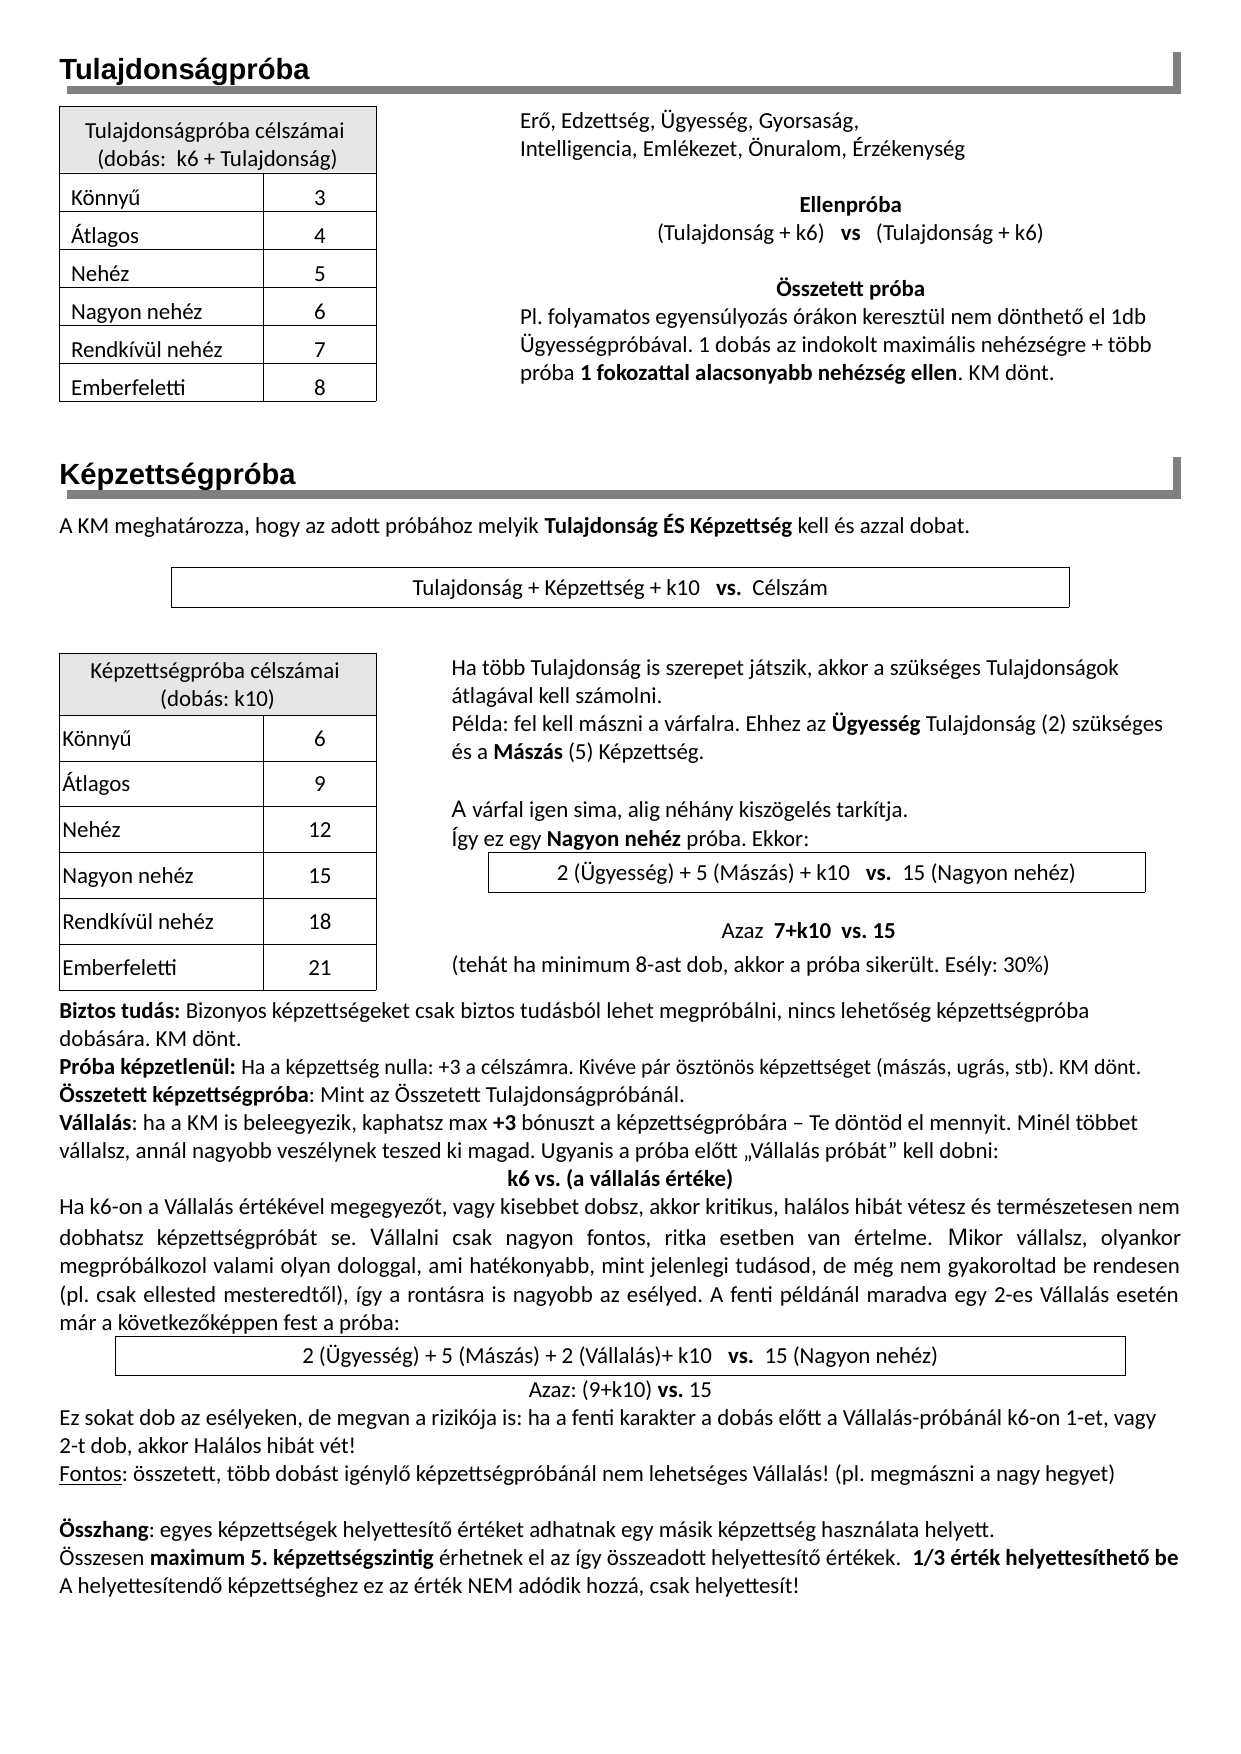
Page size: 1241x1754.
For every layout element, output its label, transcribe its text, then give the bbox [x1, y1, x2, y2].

table_cell 12 [264, 807, 376, 852]
text A várfal igen sima, alig néhány kiszögelés tarkítja. Így ez egy Nagyon nehéz próba. Ekkor: [451, 793, 1181, 852]
table_cell 6 [264, 716, 376, 761]
table_cell 3 [264, 174, 376, 211]
text Összhang: egyes képzettségek helyettesítő értéket adhatnak egy másik képzettség használata helyett. Összesen maximum 5. képzettségszintig érhetnek el az így összeadott helyettesítő értékek. 1/3 érték helyettesíthető be A helyettesítendő képzettséghez ez az érték NEM adódik hozzá, csak helyettesít! [59, 1516, 1181, 1599]
table_cell 21 [264, 945, 376, 990]
text k6 vs. (a vállalás értéke) [59, 1164, 1181, 1192]
table_header Tulajdonság + Képzettség + k10 vs. Célszám [172, 568, 1069, 607]
text Azaz 7+k10 vs. 15 [451, 916, 1181, 944]
text Ha k6-on a Vállalás értékével megegyezőt, vagy kisebbet dobsz, akkor kritikus, halálos hibát vétesz és természetesen nem dobhatsz képzettségpróbát se. Vállalni csak nagyon fontos, ritka esetben van értelme. Mikor vállalsz, olyankor megpróbálkozol valami olyan dologgal, ami hatékonyabb, mint jelenlegi tudásod, de még nem gyakoroltad be rendesen (pl. csak ellested mesteredtől), így a rontásra is nagyobb az esélyed. A fenti példánál maradva egy 2-es Vállalás esetén már a következőképpen fest a próba: [59, 1192, 1181, 1336]
table_cell 15 [264, 853, 376, 898]
text (Tulajdonság + k6) vs (Tulajdonság + k6) [520, 218, 1181, 246]
table_cell 18 [264, 899, 376, 944]
text Pl. folyamatos egyensúlyozás órákon keresztül nem dönthető el 1db Ügyességpróbával. 1 dobás az indokolt maximális nehézségre + több próba 1 fokozattal alacsonyabb nehézség ellen. KM dönt. [520, 302, 1181, 387]
subtitle Tulajdonságpróba [59, 52, 1173, 86]
table_header 2 (Ügyesség) + 5 (Mászás) + 2 (Vállalás)+ k10 vs. 15 (Nagyon nehéz) [116, 1337, 1125, 1375]
table_cell 6 [264, 288, 376, 325]
table_cell Könnyű [60, 174, 263, 211]
table_cell 4 [264, 212, 376, 249]
text Ha több Tulajdonság is szerepet játszik, akkor a szükséges Tulajdonságok átlagával kell számolni. [451, 653, 1181, 709]
table_cell Nehéz [60, 807, 263, 852]
table_cell Könnyű [60, 716, 263, 761]
table_cell Emberfeletti [60, 364, 263, 401]
subtitle Képzettségpróba [59, 457, 1173, 490]
text Biztos tudás: Bizonyos képzettségeket csak biztos tudásból lehet megpróbálni, nincs lehetőség képzettségpróba dobására. KM dönt. [59, 996, 1181, 1052]
table_cell 9 [264, 762, 376, 806]
table_cell 7 [264, 326, 376, 363]
text Próba képzetlenül: Ha a képzettség nulla: +3 a célszámra. Kivéve pár ösztönös képzettséget (mászás, ugrás, stb). KM dönt. [59, 1052, 1181, 1080]
table_header Képzettségpróba célszámai (dobás: k10) [60, 654, 376, 715]
text Fontos: összetett, több dobást igénylő képzettségpróbánál nem lehetséges Vállalás! (pl. megmászni a nagy hegyet) [59, 1459, 1181, 1487]
table_cell Átlagos [60, 762, 263, 806]
text Példa: fel kell mászni a várfalra. Ehhez az Ügyesség Tulajdonság (2) szükséges és a Mászás (5) Képzettség. [451, 709, 1181, 793]
table_cell Nehéz [60, 250, 263, 287]
table_cell Emberfeletti [60, 945, 263, 990]
table_cell Rendkívül nehéz [60, 326, 263, 363]
text Ellenpróba [520, 190, 1181, 218]
text Erő, Edzettség, Ügyesség, Gyorsaság, Intelligencia, Emlékezet, Önuralom, Érzékenység [520, 106, 1181, 162]
table_cell Rendkívül nehéz [60, 899, 263, 944]
text Összetett próba [520, 246, 1181, 302]
text Összetett képzettségpróba: Mint az Összetett Tulajdonságpróbánál. [59, 1080, 1181, 1108]
table_cell Nagyon nehéz [60, 853, 263, 898]
text A KM meghatározza, hogy az adott próbához melyik Tulajdonság ÉS Képzettség kell és azzal dobat. [59, 511, 1181, 539]
table_cell 8 [264, 364, 376, 401]
text Ez sokat dob az esélyeken, de megvan a rizikója is: ha a fenti karakter a dobás előtt a Vállalás-próbánál k6-on 1-et, vagy 2-t dob, akkor Halálos hibát vét! [59, 1403, 1181, 1459]
text Vállalás: ha a KM is beleegyezik, kaphatsz max +3 bónuszt a képzettségpróbára – Te döntöd el mennyit. Minél többet vállalsz, annál nagyobb veszélynek teszed ki magad. Ugyanis a próba előtt „Vállalás próbát” kell dobni: [59, 1108, 1181, 1164]
table_header Tulajdonságpróba célszámai (dobás: k6 + Tulajdonság) [60, 107, 376, 172]
table_header 2 (Ügyesség) + 5 (Mászás) + k10 vs. 15 (Nagyon nehéz) [489, 853, 1145, 892]
table_cell 5 [264, 250, 376, 287]
table_cell Átlagos [60, 212, 263, 249]
text Azaz: (9+k10) vs. 15 [59, 1375, 1181, 1403]
table_cell Nagyon nehéz [60, 288, 263, 325]
text (tehát ha minimum 8-ast dob, akkor a próba sikerült. Esély: 30%) [451, 951, 1181, 978]
